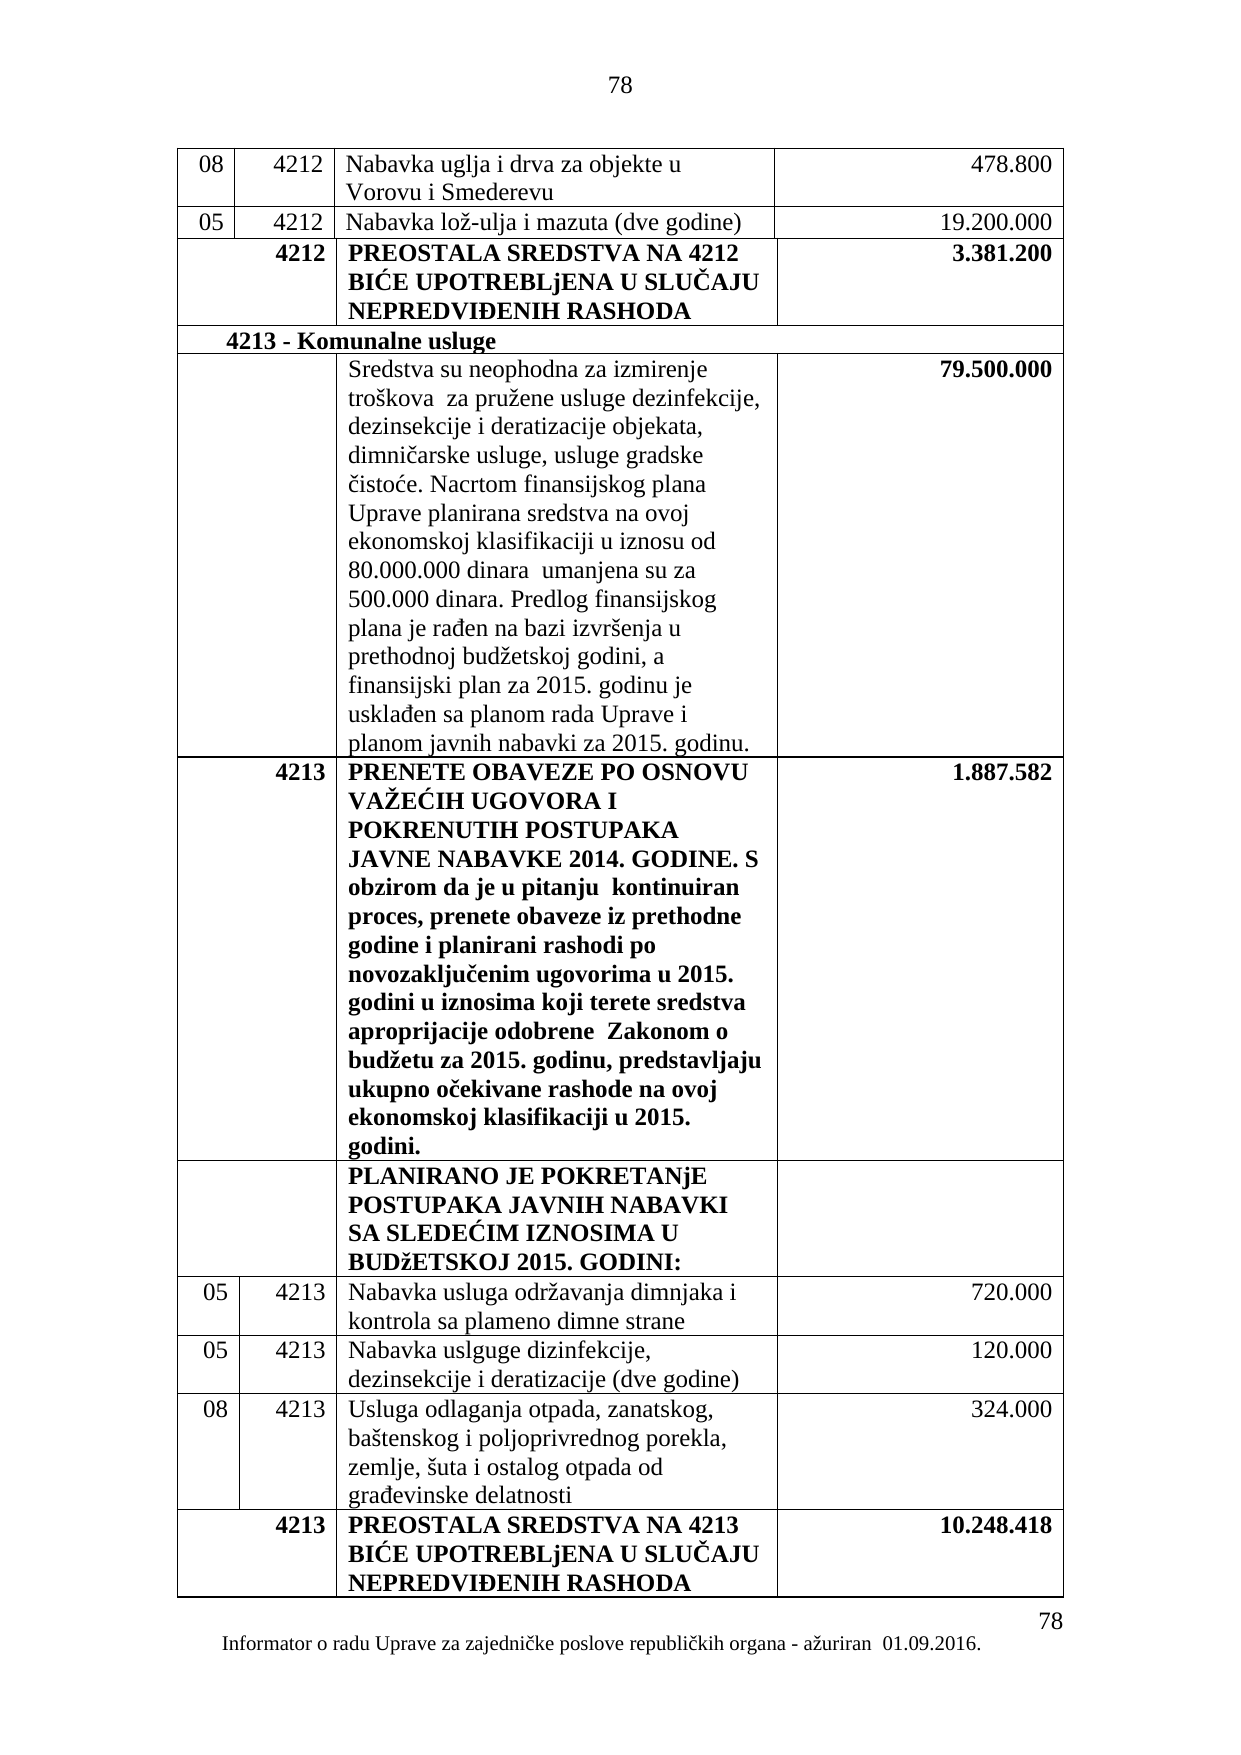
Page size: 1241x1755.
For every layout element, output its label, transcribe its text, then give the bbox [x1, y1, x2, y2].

table_cell 19.200.000 [775, 207, 1063, 237]
table_cell PREOSTALA SREDSTVA NA 4213 BIĆE UPOTREBLjENA U SLUČAJU NEPREDVIĐENIH RASHODA [337, 1510, 777, 1596]
table_cell 4213 - Komunalne usluge [178, 326, 1063, 353]
table_cell [178, 1161, 336, 1276]
table_cell 08 [178, 1394, 239, 1509]
table_cell 4213 [240, 1277, 336, 1334]
table_cell 4212 [235, 149, 334, 206]
table_cell Nabavka uslguge dizinfekcije, dezinsekcije i deratizacije (dve godine) [337, 1336, 777, 1393]
table_cell 4213 [240, 1336, 336, 1393]
table_cell 4212 [178, 239, 336, 325]
table_cell 4213 [178, 1510, 336, 1596]
table_cell [178, 354, 336, 756]
table_cell 4212 [235, 207, 334, 237]
table_cell 05 [178, 1277, 239, 1334]
table_cell 1.887.582 [778, 758, 1063, 1160]
table_cell Nabavka usluga održavanja dimnjaka i kontrola sa plameno dimne strane [337, 1277, 777, 1334]
table_cell [778, 1161, 1063, 1276]
table_cell Usluga odlaganja otpada, zanatskog, baštenskog i polјoprivrednog porekla, zemlјe, šuta i ostalog otpada od građevinske delatnosti [337, 1394, 777, 1509]
table_cell PLANIRANO JE POKRETANјE POSTUPAKA JAVNIH NABAVKI SA SLEDEĆIM IZNOSIMA U BUDžETSKOJ 2015. GODINI: [337, 1161, 777, 1276]
table_cell 478.800 [775, 149, 1063, 206]
table_cell Nabavka lož-ulјa i mazuta (dve godine) [335, 207, 774, 237]
table_cell 3.381.200 [778, 239, 1063, 325]
table_cell 4213 [178, 758, 336, 1160]
table_cell PRENETE OBAVEZE PO OSNOVU VAŽEĆIH UGOVORA I POKRENUTIH POSTUPAKA JAVNE NABAVKE 2014. GODINE. S obzirom da je u pitanju kontinuiran proces, prenete obaveze iz prethodne godine i planirani rashodi po novozaklјučenim ugovorima u 2015. godini u iznosima koji terete sredstva aproprijacije odobrene Zakonom o budžetu za 2015. godinu, predstavlјaju ukupno očekivane rashode na ovoj ekonomskoj klasifikaciji u 2015. godini. [337, 758, 777, 1160]
table_cell 10.248.418 [778, 1510, 1063, 1596]
table_cell 120.000 [778, 1336, 1063, 1393]
table_cell Nabavka uglјa i drva za objekte u Vorovu i Smederevu [335, 149, 774, 206]
table_cell 08 [178, 149, 234, 206]
table_cell 05 [178, 207, 234, 237]
table_cell PREOSTALA SREDSTVA NA 4212 BIĆE UPOTREBLjENA U SLUČAJU NEPREDVIĐENIH RASHODA [337, 239, 777, 325]
table_cell 324.000 [778, 1394, 1063, 1509]
table_cell 79.500.000 [778, 354, 1063, 756]
table_cell 720.000 [778, 1277, 1063, 1334]
table_cell 4213 [240, 1394, 336, 1509]
table_cell Sredstva su neophodna za izmirenje troškova za pružene usluge dezinfekcije, dezinsekcije i deratizacije objekata, dimničarske usluge, usluge gradske čistoće. Nacrtom finansijskog plana Uprave planirana sredstva na ovoj ekonomskoj klasifikaciji u iznosu od 80.000.000 dinara umanjena su za 500.000 dinara. Predlog finansijskog plana je rađen na bazi izvršenja u prethodnoj budžetskoj godini, a finansijski plan za 2015. godinu je usklađen sa planom rada Uprave i planom javnih nabavki za 2015. godinu. [337, 354, 777, 756]
table_cell 05 [178, 1336, 239, 1393]
